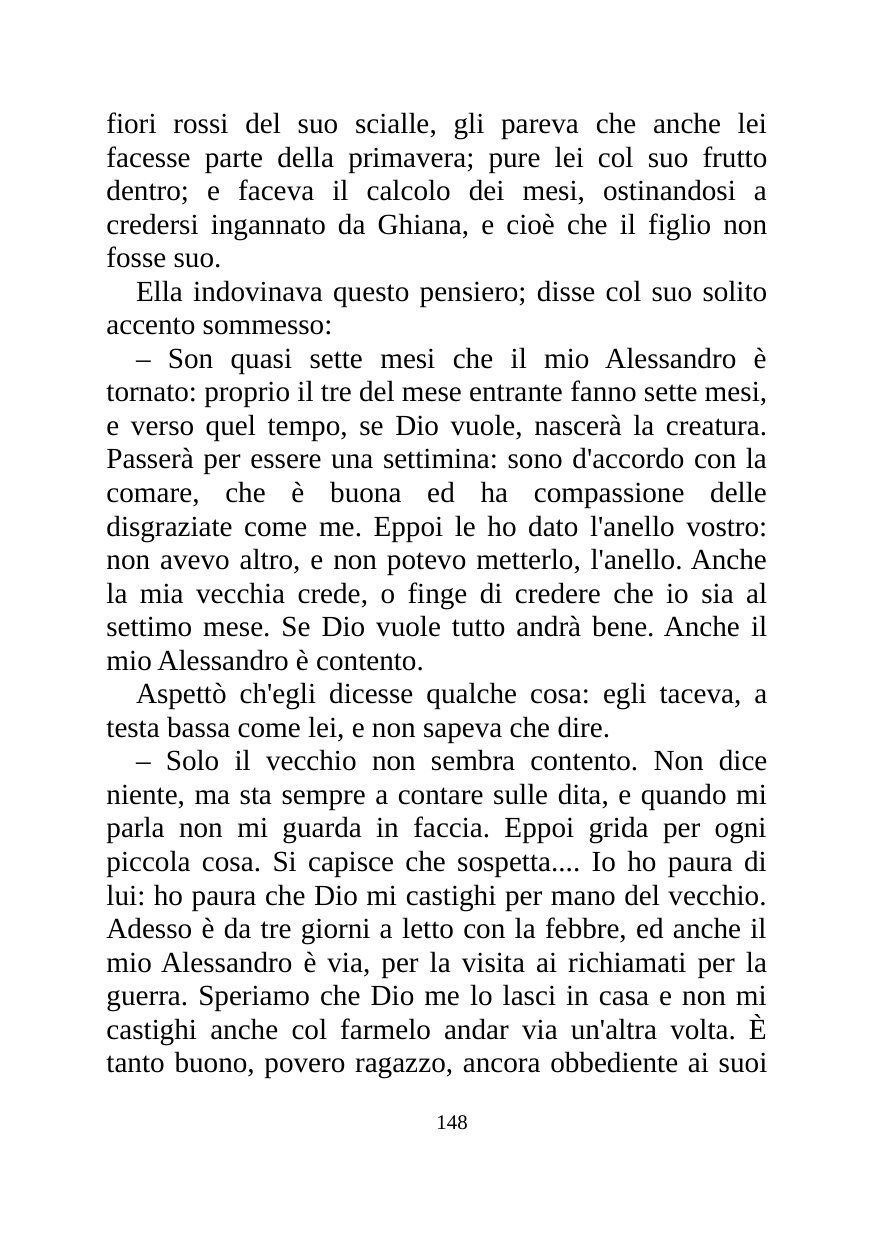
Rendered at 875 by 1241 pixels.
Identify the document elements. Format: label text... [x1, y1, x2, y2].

text Ella indovinava questo pensiero; disse col suo solito accento sommesso: [106, 274, 768, 341]
text Aspettò ch'egli dicesse qualche cosa: egli taceva, a testa bassa come lei, e non sapeva che dire. [106, 676, 768, 743]
text – Solo il vecchio non sembra contento. Non dice niente, ma sta sempre a contare sulle dita, e quando mi parla non mi guarda in faccia. Eppoi grida per ogni piccola cosa. Si capisce che sospetta.... Io ho paura di lui: ho paura che Dio mi castighi per mano del vecchio. Adesso è da tre giorni a letto con la febbre, ed anche il mio Alessandro è via, per la visita ai richiamati per la guerra. Speriamo che Dio me lo lasci in casa e non mi castighi anche col farmelo andar via un'altra volta. È tanto buono, povero ragazzo, ancora obbediente ai suoi [106, 743, 768, 1079]
text fiori rossi del suo scialle, gli pareva che anche lei facesse parte della primavera; pure lei col suo frutto dentro; e faceva il calcolo dei mesi, ostinandosi a credersi ingannato da Ghiana, e cioè che il figlio non fosse suo. [106, 106, 768, 274]
text – Son quasi sette mesi che il mio Alessandro è tornato: proprio il tre del mese entrante fanno sette mesi, e verso quel tempo, se Dio vuole, nascerà la creatura. Passerà per essere una settimina: sono d'accordo con la comare, che è buona ed ha compassione delle disgraziate come me. Eppoi le ho dato l'anello vostro: non avevo altro, e non potevo metterlo, l'anello. Anche la mia vecchia crede, o finge di credere che io sia al settimo mese. Se Dio vuole tutto andrà bene. Anche il mio Alessandro è contento. [106, 341, 768, 676]
